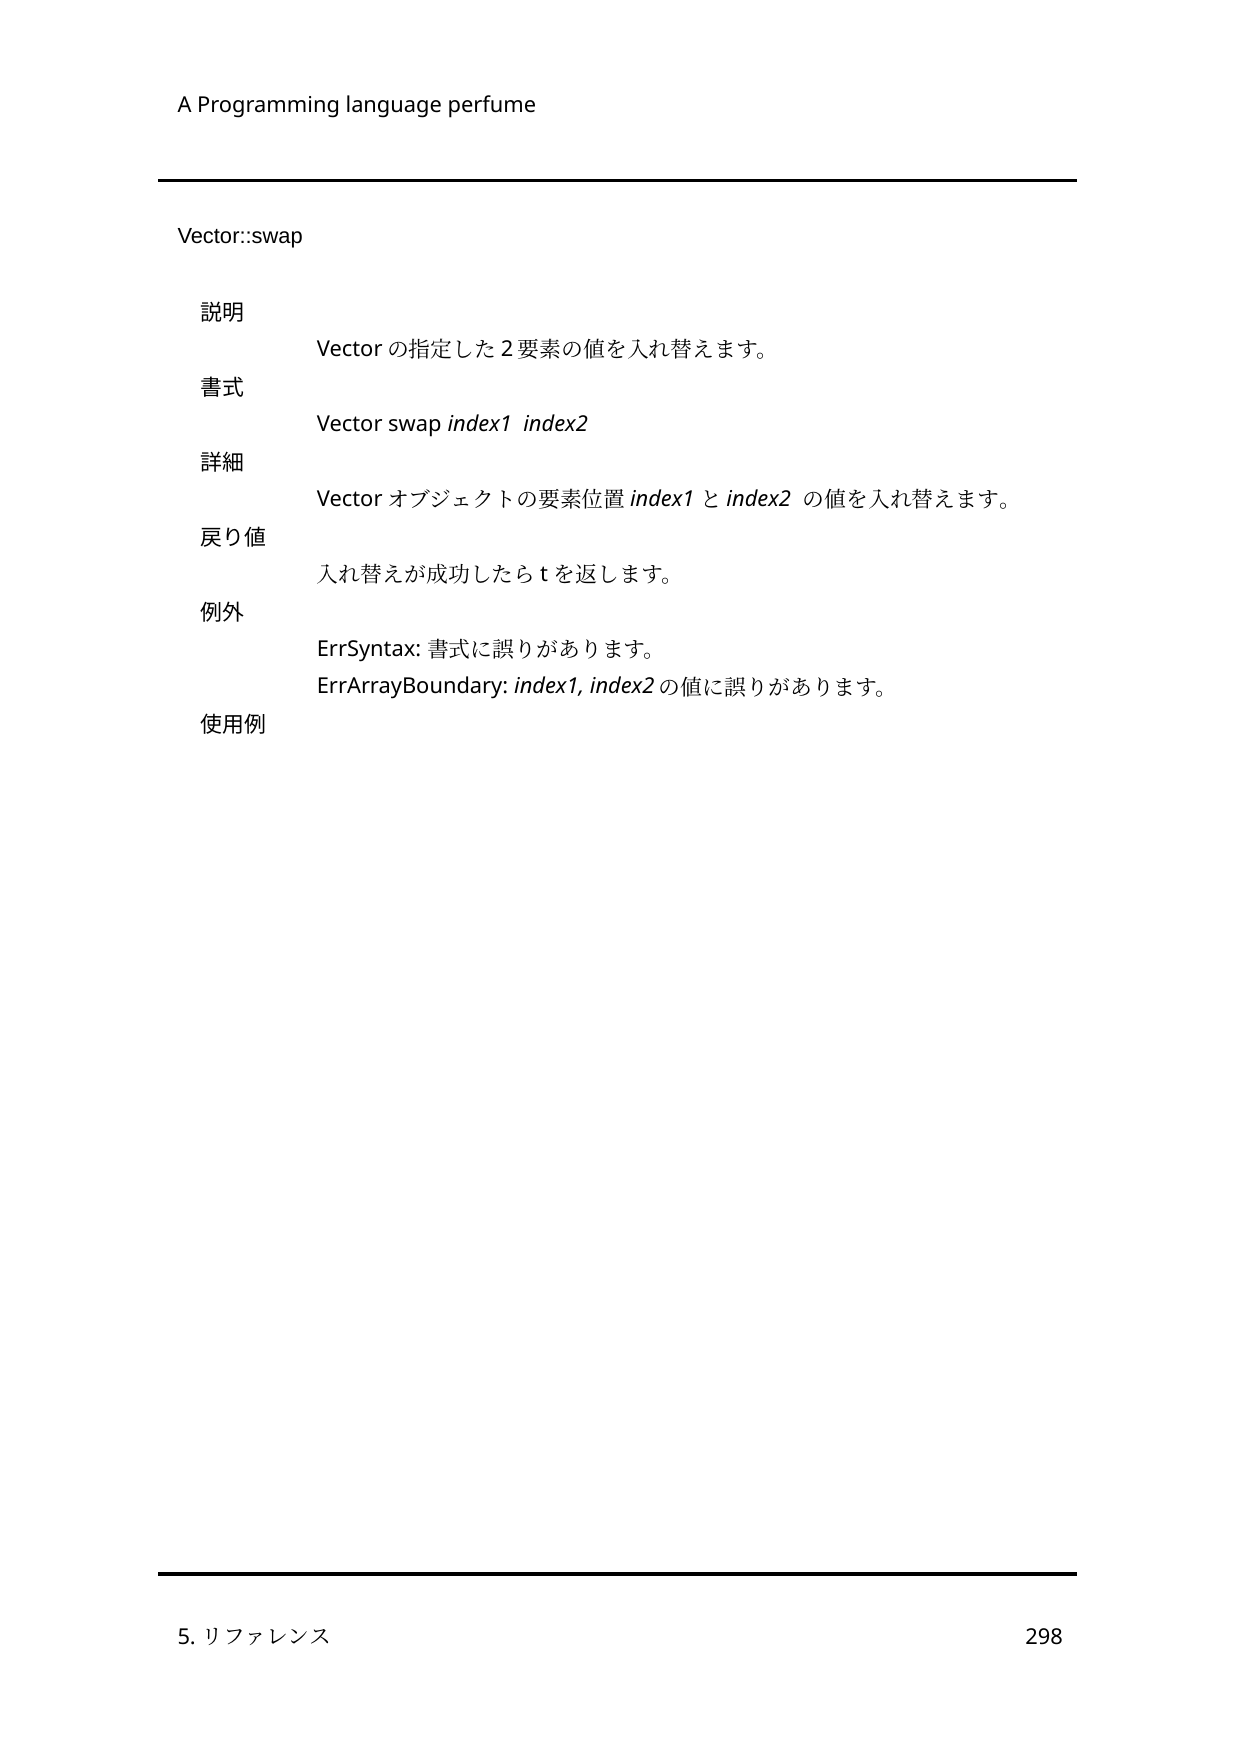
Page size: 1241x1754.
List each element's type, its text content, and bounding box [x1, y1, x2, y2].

table_cell 詳細 [200, 442, 317, 517]
table_cell ErrSyntax: 書式に誤りがあります。 ErrArrayBoundary: index1, index2の値に誤りがあります。 [317, 592, 1063, 704]
table_cell 書式 [200, 367, 317, 442]
table_cell 使用例 [200, 704, 317, 779]
table_header 説明 [200, 292, 317, 367]
table_cell Vector swap index1 index2 [317, 367, 1063, 442]
table_cell 入れ替えが成功したらt を返します。 [317, 517, 1063, 592]
table_cell 戻り値 [200, 517, 317, 592]
table_cell 例外 [200, 592, 317, 704]
table_cell [317, 704, 1063, 779]
table_cell Vectorオブジェクトの要素位置index1 とindex2 の値を入れ替えます。 [317, 442, 1063, 517]
table_header Vectorの指定した2要素の値を入れ替えます。 [317, 292, 1063, 367]
subtitle Vector::swap [177, 217, 1063, 254]
